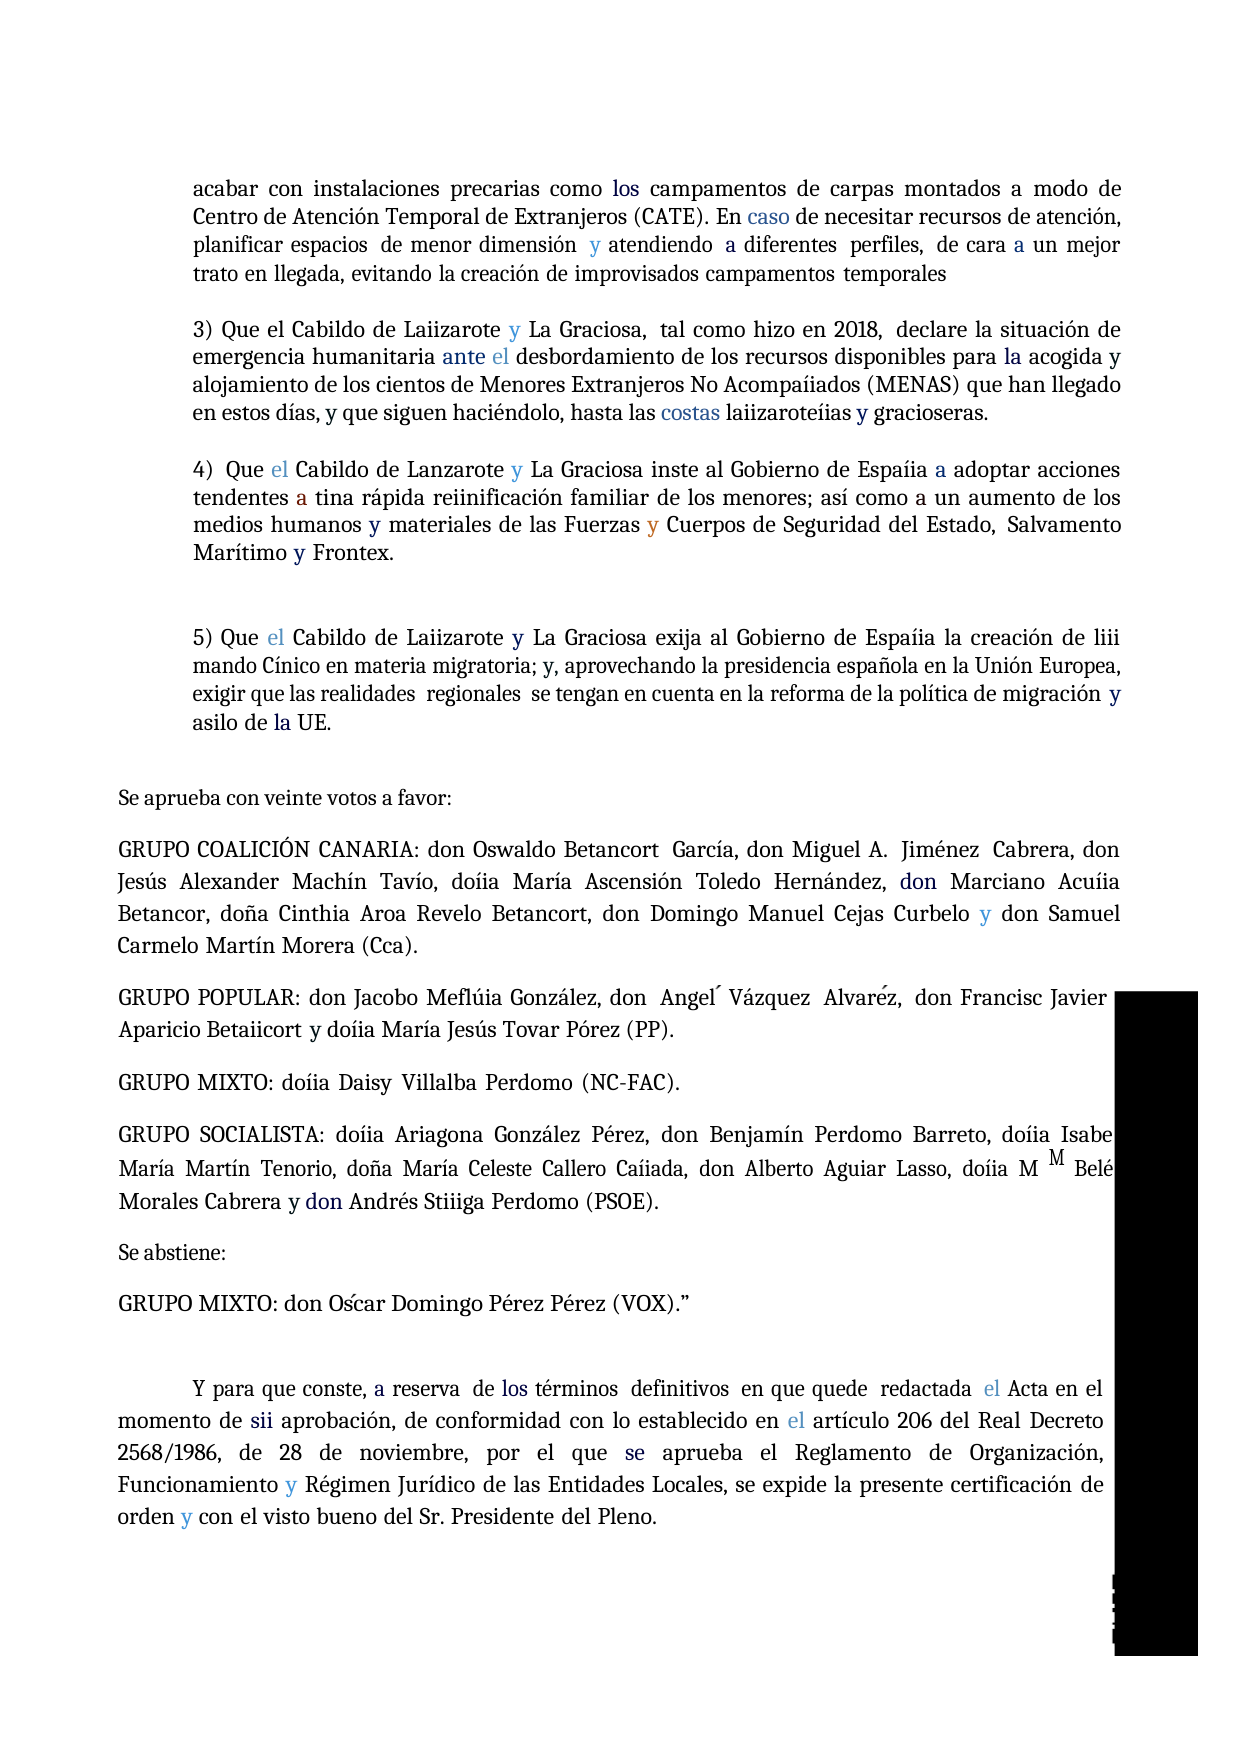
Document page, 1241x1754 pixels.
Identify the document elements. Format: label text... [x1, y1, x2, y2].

picture [351, 1096, 1198, 1239]
picture [351, 1318, 1198, 1656]
picture [351, 1266, 1198, 1290]
text Y para que conste, a reserva de los términos definitivos en que quede redactada el Acta en el momento de sii aprobación, de conformidad con lo establecido en el artículo 206 del Real Decreto 2568/1986, de 28 de noviembre, por el que se aprueba el Reglamento de Organización, Funcionamiento y Régimen Jurídico de las Entidades Locales, se expide la presente certificación de orden y con el visto bueno del Sr. Presidente del Pleno. [117, 1375, 1104, 1531]
list Que el Cabildo de Laiizarote y La Graciosa exija al Gobierno de Espaíia la creación de liii mando Cínico en materia migratoria; y, aprovechando la presidencia española en la Unión Europea, exigir que las realidades regionales se tengan en cuenta en la reforma de la política de migración y asilo de la UE. [192, 623, 1122, 736]
list Que el Cabildo de Laiizarote y La Graciosa, tal como hizo en 2018, declare la situación de emergencia humanitaria ante el desbordamiento de los recursos disponibles para la acogida y alojamiento de los cientos de Menores Extranjeros No Acompaíiados (MENAS) que han llegado en estos días, y que siguen haciéndolo, hasta las costas laiizaroteíias y gracioseras. [192, 315, 1121, 426]
text GRUPO MIXTO: doíia Daisy Villalba Perdomo (NC-FAC). [118, 1068, 1209, 1096]
text Se abstiene: [118, 1239, 1209, 1266]
list Que el Cabildo de Lanzarote y La Graciosa inste al Gobierno de Espaíia a adoptar acciones tendentes a tina rápida reiinificación familiar de los menores; así como a un aumento de los medios humanos y materiales de las Fuerzas y Cuerpos de Seguridad del Estado, Salvamento Marítimo y Frontex. [193, 456, 1121, 566]
text GRUPO POPULAR: don Jacobo Meflúia González, don Angel Vázquez Alvarez, don Francisc Javier Aparicio Betaiicort y doíia María Jesús Tovar Pórez (PP). [118, 984, 1107, 1043]
text GRUPO SOCIALISTA: doíia Ariagona González Pérez, don Benjamín Perdomo Barreto, doíia Isabe María Martín Tenorio, doña María Celeste Callero Caíiada, don Alberto Aguiar Lasso, doíia M M Belé Morales Cabrera y don Andrés Stiiiga Perdomo (PSOE). [118, 1116, 1113, 1216]
text Se aprueba con veinte votos a favor: [118, 785, 1209, 811]
text GRUPO MIXTO: don Oscar Domingo Pérez Pérez (VOX).” [118, 1290, 1209, 1318]
picture [351, 985, 1198, 1068]
text GRUPO COALICIÓN CANARIA: don Oswaldo Betancort García, don Miguel A. Jiménez Cabrera, don Jesús Alexander Machín Tavío, doíia María Ascensión Toledo Hernández, don Marciano Acuíia Betancor, doña Cinthia Aroa Revelo Betancort, don Domingo Manuel Cejas Curbelo y don Samuel Carmelo Martín Morera (Cca). [117, 836, 1120, 959]
text acabar con instalaciones precarias como los campamentos de carpas montados a modo de Centro de Atención Temporal de Extranjeros (CATE). En caso de necesitar recursos de atención, planificar espacios de menor dimensión y atendiendo a diferentes perfiles, de cara a un mejor trato en llegada, evitando la creación de improvisados campamentos temporales [193, 174, 1121, 287]
